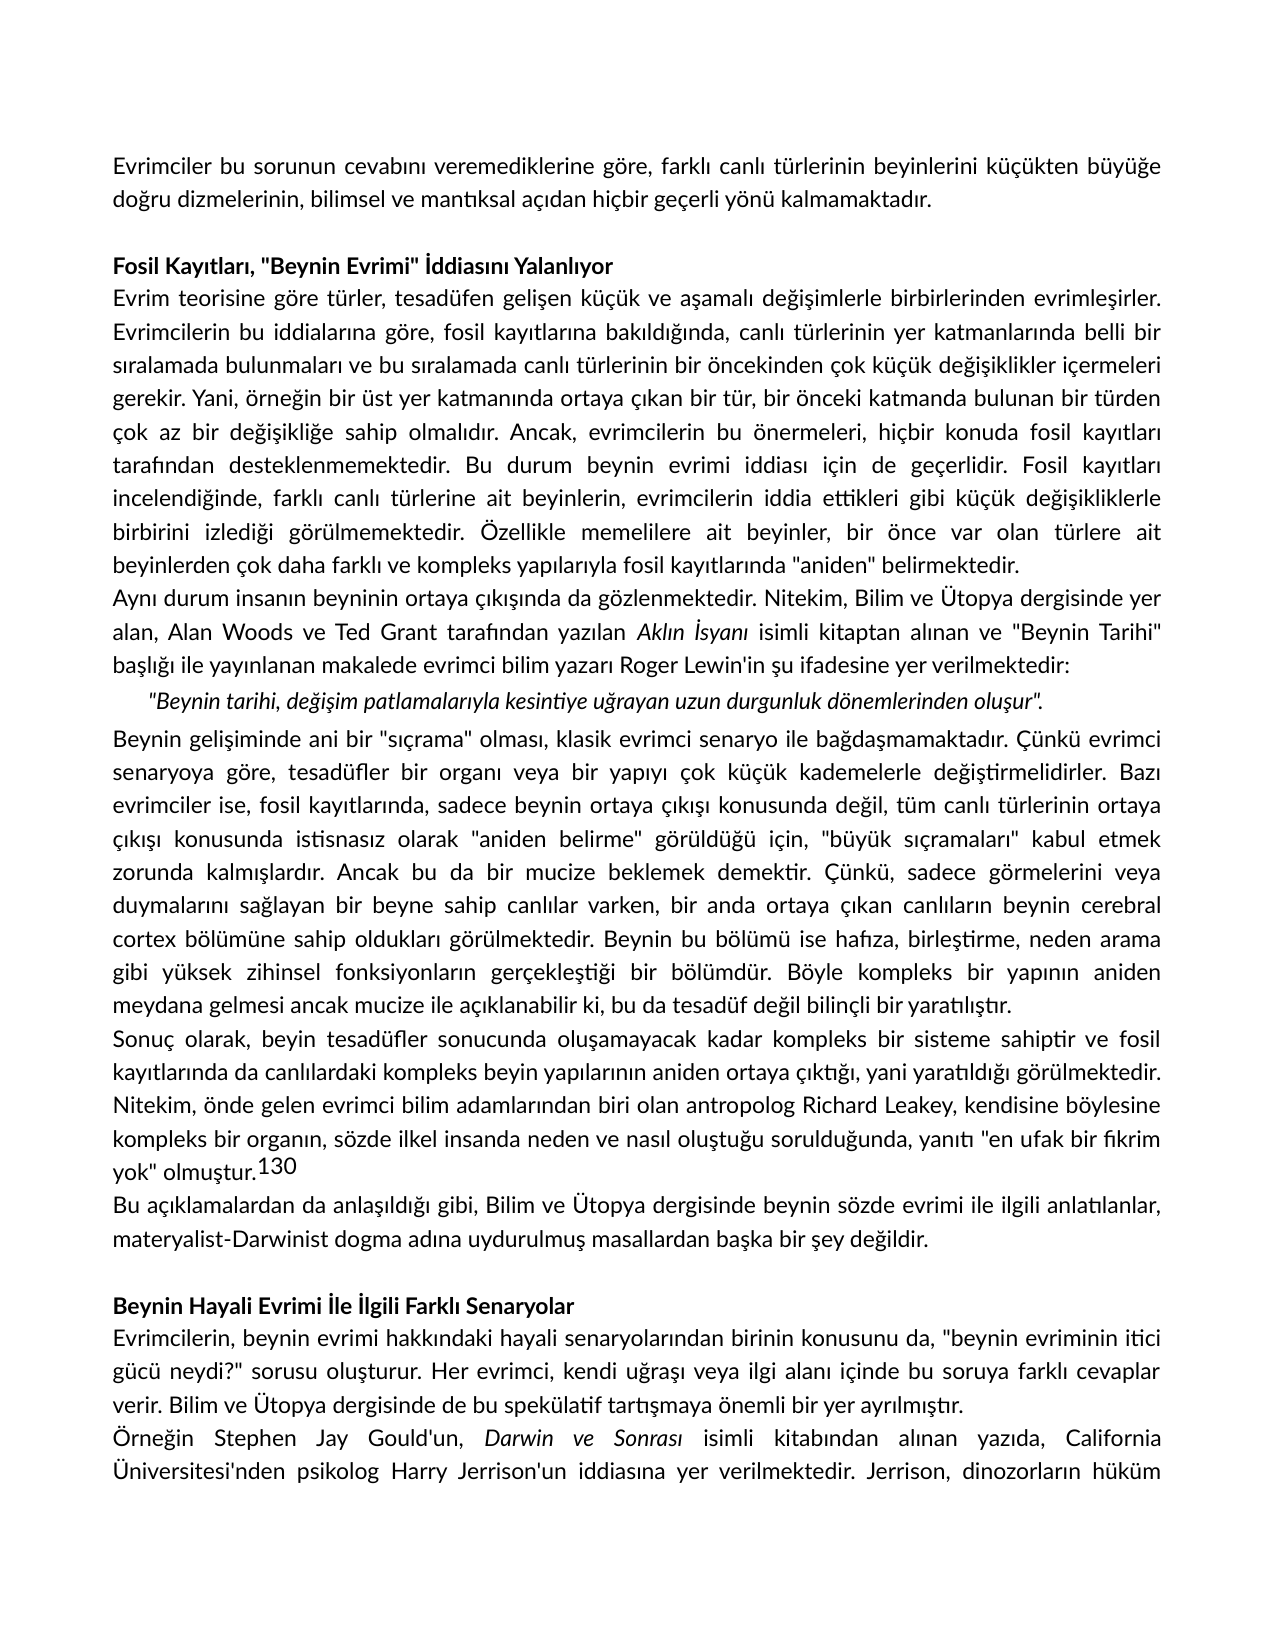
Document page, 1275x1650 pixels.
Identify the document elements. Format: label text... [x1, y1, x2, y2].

text Beynin gelişiminde ani bir "sıçrama" olması, klasik evrimci senaryo ile bağdaşmamaktadır. Çünkü evrimci senaryoya göre, tesadüfler bir organı veya bir yapıyı çok küçük kademelerle değiştirmelidirler. Bazı evrimciler ise, fosil kayıtlarında, sadece beynin ortaya çıkışı konusunda değil, tüm canlı türlerinin ortaya çıkışı konusunda istisnasız olarak "aniden belirme" görüldüğü için, "büyük sıçramaları" kabul etmek zorunda kalmışlardır. Ancak bu da bir mucize beklemek demektir. Çünkü, sadece görmelerini veya duymalarını sağlayan bir beyne sahip canlılar varken, bir anda ortaya çıkan canlıların beynin cerebral cortex bölümüne sahip oldukları görülmektedir. Beynin bu bölümü ise hafıza, birleştirme, neden arama gibi yüksek zihinsel fonksiyonların gerçekleştiği bir bölümdür. Böyle kompleks bir yapının aniden meydana gelmesi ancak mucize ile açıklanabilir ki, bu da tesadüf değil bilinçli bir yaratılıştır. [112, 720, 1162, 1020]
text Evrimciler bu sorunun cevabını veremediklerine göre, farklı canlı türlerinin beyinlerini küçükten büyüğe doğru dizmelerinin, bilimsel ve mantıksal açıdan hiçbir geçerli yönü kalmamaktadır. [112, 148, 1162, 214]
text Evrim teorisine göre türler, tesadüfen gelişen küçük ve aşamalı değişimlerle birbirlerinden evrimleşirler. Evrimcilerin bu iddialarına göre, fosil kayıtlarına bakıldığında, canlı türlerinin yer katmanlarında belli bir sıralamada bulunmaları ve bu sıralamada canlı türlerinin bir öncekinden çok küçük değişiklikler içermeleri gerekir. Yani, örneğin bir üst yer katmanında ortaya çıkan bir tür, bir önceki katmanda bulunan bir türden çok az bir değişikliğe sahip olmalıdır. Ancak, evrimcilerin bu önermeleri, hiçbir konuda fosil kayıtları tarafından desteklenmemektedir. Bu durum beynin evrimi iddiası için de geçerlidir. Fosil kayıtları incelendiğinde, farklı canlı türlerine ait beyinlerin, evrimcilerin iddia ettikleri gibi küçük değişikliklerle birbirini izlediği görülmemektedir. Özellikle memelilere ait beyinler, bir önce var olan türlere ait beyinlerden çok daha farklı ve kompleks yapılarıyla fosil kayıtlarında "aniden" belirmektedir. [112, 280, 1162, 580]
text Evrimcilerin, beynin evrimi hakkındaki hayali senaryolarından birinin konusunu da, "beynin evriminin itici gücü neydi?" sorusu oluşturur. Her evrimci, kendi uğraşı veya ilgi alanı içinde bu soruya farklı cevaplar verir. Bilim ve Ütopya dergisinde de bu spekülatif tartışmaya önemli bir yer ayrılmıştır. [112, 1320, 1162, 1420]
text Örneğin Stephen Jay Gould'un, Darwin ve Sonrası isimli kitabından alınan yazıda, California Üniversitesi'nden psikolog Harry Jerrison'un iddiasına yer verilmektedir. Jerrison, dinozorların hüküm [112, 1420, 1162, 1486]
text Aynı durum insanın beyninin ortaya çıkışında da gözlenmektedir. Nitekim, Bilim ve Ütopya dergisinde yer alan, Alan Woods ve Ted Grant tarafından yazılan Aklın İsyanı isimli kitaptan alınan ve "Beynin Tarihi" başlığı ile yayınlanan makalede evrimci bilim yazarı Roger Lewin'in şu ifadesine yer verilmektedir: [112, 580, 1162, 680]
text "Beynin tarihi, değişim patlamalarıyla kesintiye uğrayan uzun durgunluk dönemlerinden oluşur". [148, 685, 1162, 716]
text Beynin Hayali Evrimi İle İlgili Farklı Senaryolar [112, 1292, 1162, 1320]
text Sonuç olarak, beyin tesadüfler sonucunda oluşamayacak kadar kompleks bir sisteme sahiptir ve fosil kayıtlarında da canlılardaki kompleks beyin yapılarının aniden ortaya çıktığı, yani yaratıldığı görülmektedir. Nitekim, önde gelen evrimci bilim adamlarından biri olan antropolog Richard Leakey, kendisine böylesine kompleks bir organın, sözde ilkel insanda neden ve nasıl oluştuğu sorulduğunda, yanıtı "en ufak bir fikrim yok" olmuştur.130 [112, 1020, 1162, 1187]
text Fosil Kayıtları, "Beynin Evrimi" İddiasını Yalanlıyor [112, 252, 1162, 280]
text Bu açıklamalardan da anlaşıldığı gibi, Bilim ve Ütopya dergisinde beynin sözde evrimi ile ilgili anlatılanlar, materyalist-Darwinist dogma adına uydurulmuş masallardan başka bir şey değildir. [112, 1187, 1162, 1254]
